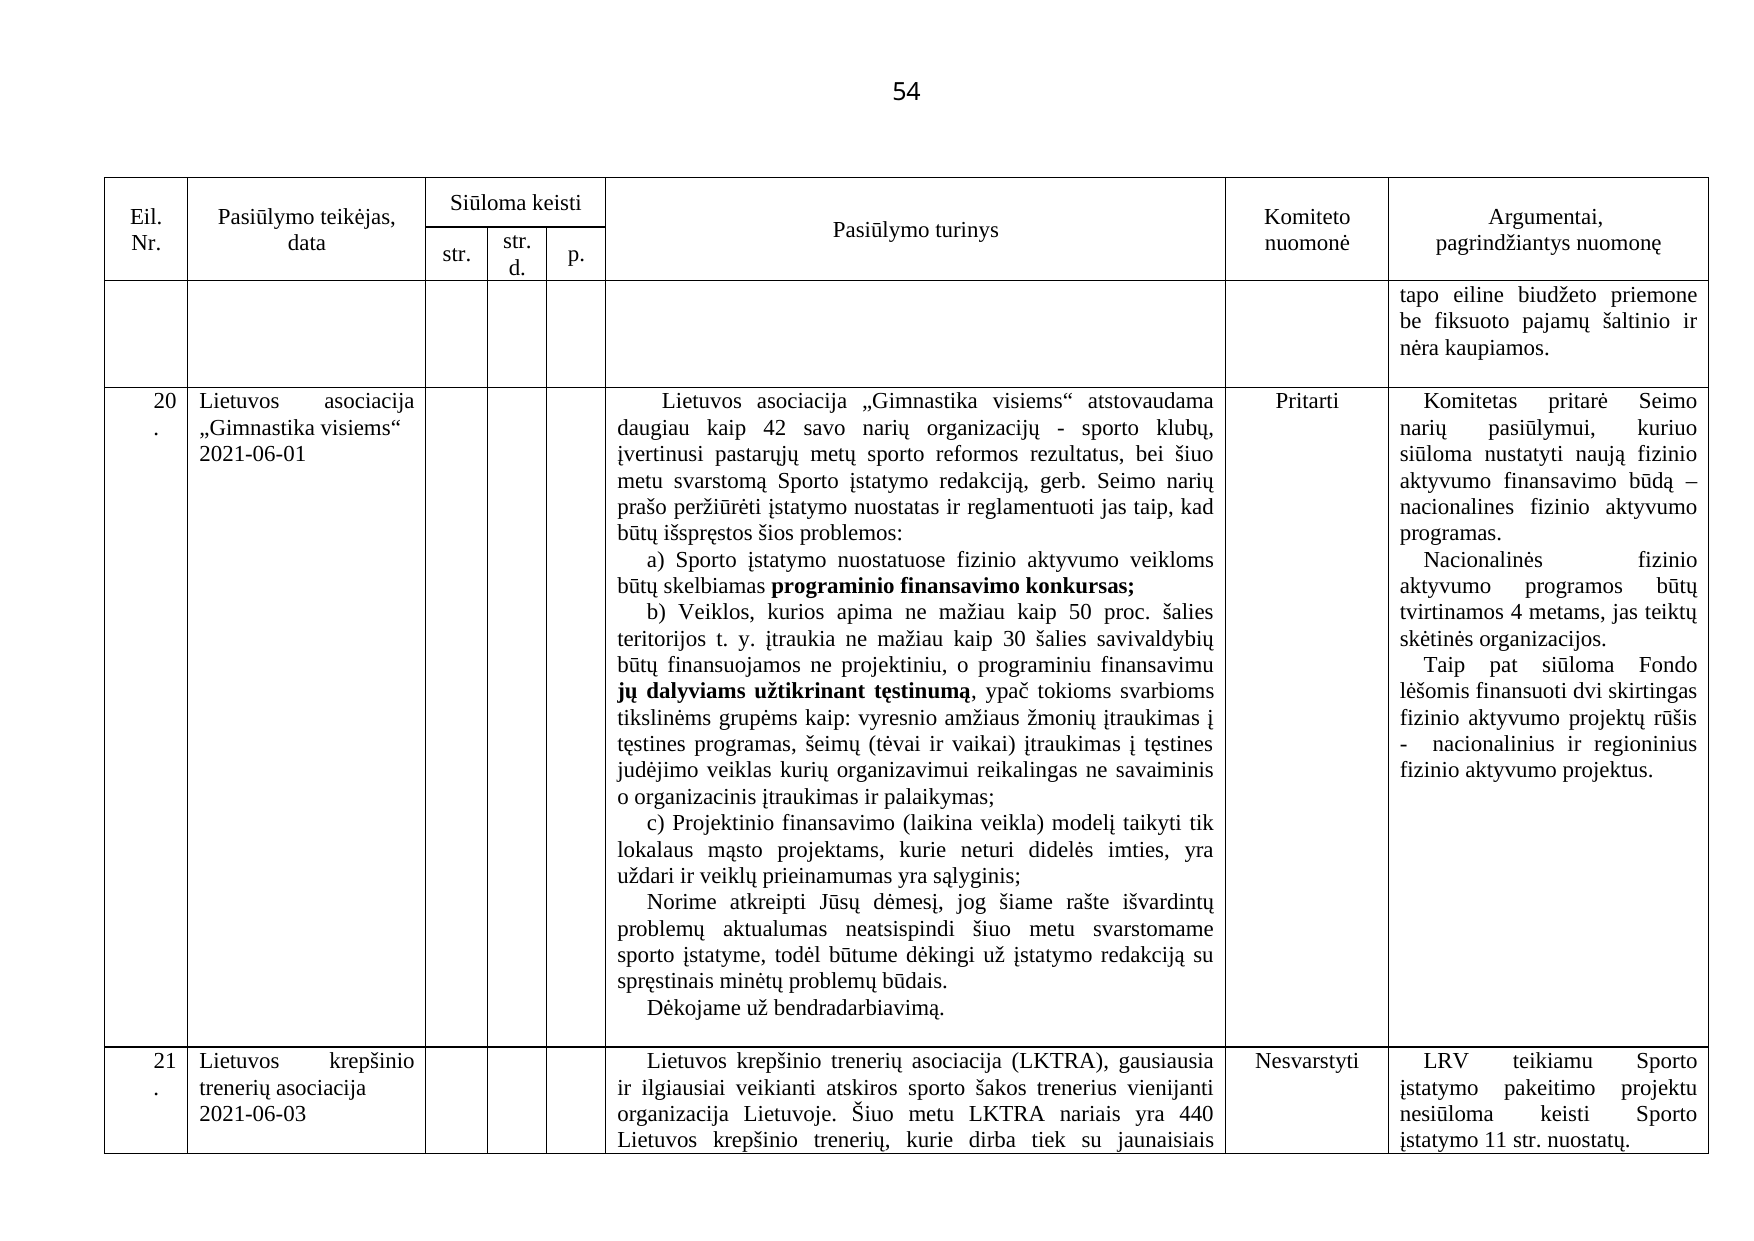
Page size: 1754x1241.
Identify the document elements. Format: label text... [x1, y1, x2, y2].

table_cell [426, 281, 487, 387]
table_cell Lietuvos krepšinio trenerių asociacija 2021-06-03 [188, 1048, 425, 1153]
table_cell Nesvarstyti [1226, 1048, 1388, 1153]
table_cell [105, 281, 187, 387]
table_header Eil. Nr. [105, 178, 187, 280]
table_cell Lietuvos krepšinio trenerių asociacija (LKTRA), gausiausia ir ilgiausiai veikianti atskiros sporto šakos trenerius vienijanti organizacija Lietuvoje. Šiuo metu LKTRA nariais yra 440 Lietuvos krepšinio trenerių, kurie dirba tiek su jaunaisiais [606, 1048, 1225, 1153]
table_cell [488, 388, 546, 1046]
table_cell Lietuvos asociacija „Gimnastika visiems“ atstovaudama daugiau kaip 42 savo narių organizacijų - sporto klubų, įvertinusi pastarųjų metų sporto reformos rezultatus, bei šiuo metu svarstomą Sporto įstatymo redakciją, gerb. Seimo narių prašo peržiūrėti įstatymo nuostatas ir reglamentuoti jas taip, kad būtų išspręstos šios problemos: a) Sporto įstatymo nuostatuose fizinio aktyvumo veikloms būtų skelbiamas programinio finansavimo konkursas; b) Veiklos, kurios apima ne mažiau kaip 50 proc. šalies teritorijos t. y. įtraukia ne mažiau kaip 30 šalies savivaldybių būtų finansuojamos ne projektiniu, o programiniu finansavimu jų dalyviams užtikrinant tęstinumą, ypač tokioms svarbioms tikslinėms grupėms kaip: vyresnio amžiaus žmonių įtraukimas į tęstines programas, šeimų (tėvai ir vaikai) įtraukimas į tęstines judėjimo veiklas kurių organizavimui reikalingas ne savaiminis o organizacinis įtraukimas ir palaikymas; c) Projektinio finansavimo (laikina veikla) modelį taikyti tik lokalaus mąsto projektams, kurie neturi didelės imties, yra uždari ir veiklų prieinamumas yra sąlyginis; Norime atkreipti Jūsų dėmesį, jog šiame rašte išvardintų problemų aktualumas neatsispindi šiuo metu svarstomame sporto įstatyme, todėl būtume dėkingi už įstatymo redakciją su spręstinais minėtų problemų būdais. Dėkojame už bendradarbiavimą. [606, 388, 1225, 1046]
table_cell tapo eiline biudžeto priemone be fiksuoto pajamų šaltinio ir nėra kaupiamos. [1389, 281, 1708, 387]
table_cell [488, 281, 546, 387]
table_cell [426, 388, 487, 1046]
table_header Komiteto nuomonė [1226, 178, 1388, 280]
table_header Argumentai, pagrindžiantys nuomonę [1389, 178, 1708, 280]
table_cell [1226, 281, 1388, 387]
table_cell [426, 1048, 487, 1153]
table_cell p. [547, 228, 605, 280]
table_cell str. d. [488, 228, 546, 280]
table_cell [547, 388, 605, 1046]
table_cell [547, 1048, 605, 1153]
table_cell Lietuvos asociacija „Gimnastika visiems“ 2021-06-01 [188, 388, 425, 1046]
table_cell [488, 1048, 546, 1153]
table_cell LRV teikiamu Sporto įstatymo pakeitimo projektu nesiūloma keisti Sporto įstatymo 11 str. nuostatų. [1389, 1048, 1708, 1153]
table_cell Komitetas pritarė Seimo narių pasiūlymui, kuriuo siūloma nustatyti naują fizinio aktyvumo finansavimo būdą – nacionalines fizinio aktyvumo programas. Nacionalinės fizinio aktyvumo programos būtų tvirtinamos 4 metams, jas teiktų skėtinės organizacijos. Taip pat siūloma Fondo lėšomis finansuoti dvi skirtingas fizinio aktyvumo projektų rūšis - nacionalinius ir regioninius fizinio aktyvumo projektus. [1389, 388, 1708, 1046]
table_cell str. [426, 228, 487, 280]
table_cell [105, 388, 187, 1046]
table_header Siūloma keisti [426, 178, 605, 226]
table_cell [105, 1048, 187, 1153]
table_cell [547, 281, 605, 387]
table_cell Pritarti [1226, 388, 1388, 1046]
table_header Pasiūlymo teikėjas, data [188, 178, 425, 280]
table_header Pasiūlymo turinys [606, 178, 1225, 280]
table_cell [188, 281, 425, 387]
